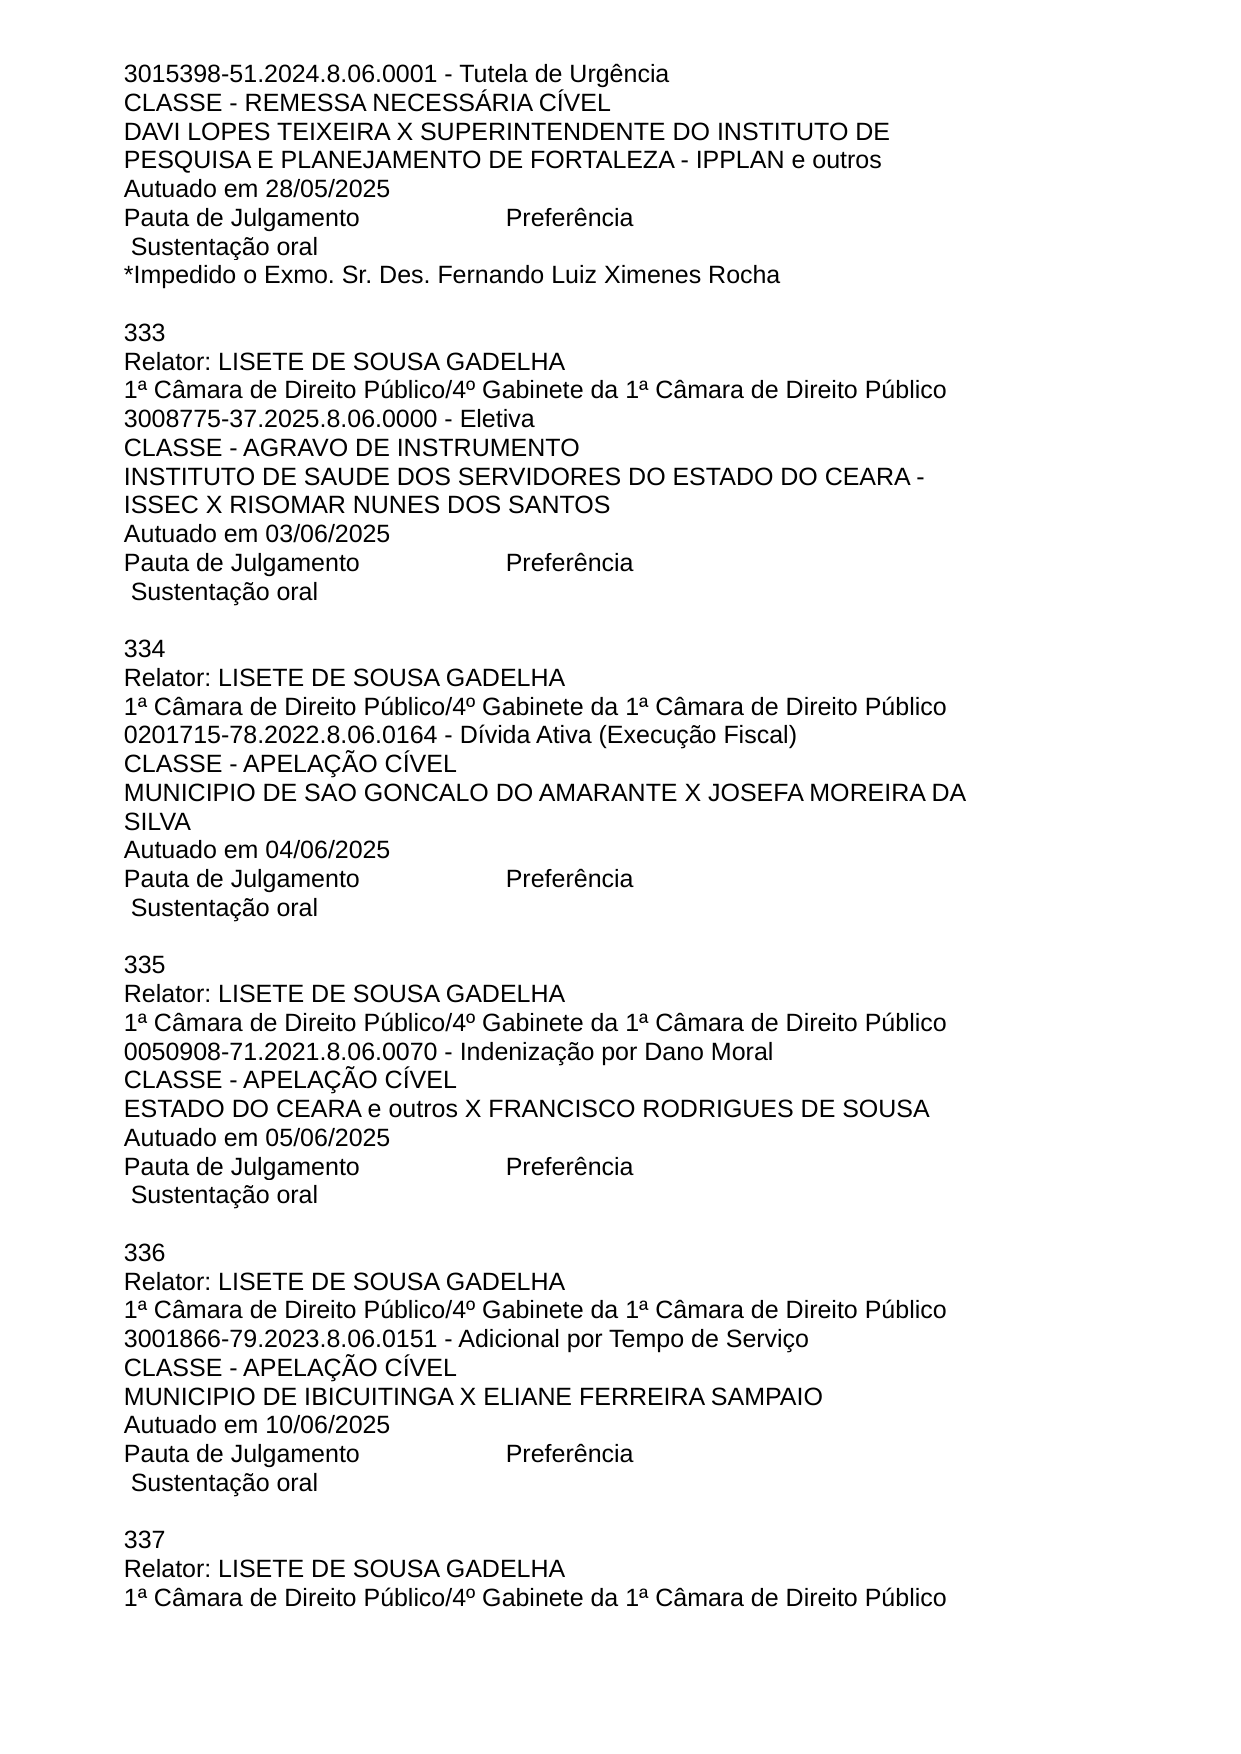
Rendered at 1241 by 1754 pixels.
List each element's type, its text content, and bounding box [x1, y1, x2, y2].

text 0201715-78.2022.8.06.0164 - Dívida Ativa (Execução Fiscal) [124, 720, 989, 749]
text *Impedido o Exmo. Sr. Des. Fernando Luiz Ximenes Rocha [124, 260, 989, 289]
text CLASSE - APELAÇÃO CÍVEL [124, 1353, 989, 1382]
text 1ª Câmara de Direito Público/4º Gabinete da 1ª Câmara de Direito Público [124, 692, 989, 720]
text Pauta de Julgamento Preferência [124, 1152, 989, 1180]
text 0050908-71.2021.8.06.0070 - Indenização por Dano Moral [124, 1037, 989, 1065]
text 334 [124, 634, 989, 663]
text DAVI LOPES TEIXEIRA X SUPERINTENDENTE DO INSTITUTO DE PESQUISA E PLANEJAMENTO DE FORTALEZA - IPPLAN e outros [124, 117, 989, 174]
text CLASSE - REMESSA NECESSÁRIA CÍVEL [124, 88, 989, 117]
text 1ª Câmara de Direito Público/4º Gabinete da 1ª Câmara de Direito Público [124, 375, 989, 404]
text MUNICIPIO DE IBICUITINGA X ELIANE FERREIRA SAMPAIO [124, 1382, 989, 1410]
text Relator: LISETE DE SOUSA GADELHA [124, 1267, 989, 1295]
text Autuado em 05/06/2025 [124, 1123, 989, 1152]
text Sustentação oral [124, 1468, 989, 1497]
text Relator: LISETE DE SOUSA GADELHA [124, 663, 989, 692]
text Sustentação oral [124, 1180, 989, 1209]
text CLASSE - APELAÇÃO CÍVEL [124, 1065, 989, 1094]
text Relator: LISETE DE SOUSA GADELHA [124, 1554, 989, 1583]
text Sustentação oral [124, 232, 989, 260]
text Autuado em 04/06/2025 [124, 835, 989, 864]
text 333 [124, 318, 989, 347]
text Autuado em 28/05/2025 [124, 174, 989, 203]
text Pauta de Julgamento Preferência [124, 864, 989, 893]
text CLASSE - AGRAVO DE INSTRUMENTO [124, 433, 989, 462]
text Sustentação oral [124, 577, 989, 605]
text Relator: LISETE DE SOUSA GADELHA [124, 347, 989, 375]
text 337 [124, 1525, 989, 1554]
text 3001866-79.2023.8.06.0151 - Adicional por Tempo de Serviço [124, 1324, 989, 1353]
text Pauta de Julgamento Preferência [124, 548, 989, 577]
text 1ª Câmara de Direito Público/4º Gabinete da 1ª Câmara de Direito Público [124, 1583, 989, 1612]
text Relator: LISETE DE SOUSA GADELHA [124, 979, 989, 1008]
text 335 [124, 950, 989, 979]
text ESTADO DO CEARA e outros X FRANCISCO RODRIGUES DE SOUSA [124, 1094, 989, 1123]
text INSTITUTO DE SAUDE DOS SERVIDORES DO ESTADO DO CEARA - ISSEC X RISOMAR NUNES DOS SANTOS [124, 462, 989, 519]
text Pauta de Julgamento Preferência [124, 203, 989, 232]
text CLASSE - APELAÇÃO CÍVEL [124, 749, 989, 778]
text 3008775-37.2025.8.06.0000 - Eletiva [124, 404, 989, 433]
text 3015398-51.2024.8.06.0001 - Tutela de Urgência [124, 59, 989, 88]
text MUNICIPIO DE SAO GONCALO DO AMARANTE X JOSEFA MOREIRA DA SILVA [124, 778, 989, 835]
text 1ª Câmara de Direito Público/4º Gabinete da 1ª Câmara de Direito Público [124, 1295, 989, 1324]
text Autuado em 03/06/2025 [124, 519, 989, 548]
text 336 [124, 1238, 989, 1267]
text Autuado em 10/06/2025 [124, 1410, 989, 1439]
text 1ª Câmara de Direito Público/4º Gabinete da 1ª Câmara de Direito Público [124, 1008, 989, 1037]
text Pauta de Julgamento Preferência [124, 1439, 989, 1468]
text Sustentação oral [124, 893, 989, 922]
